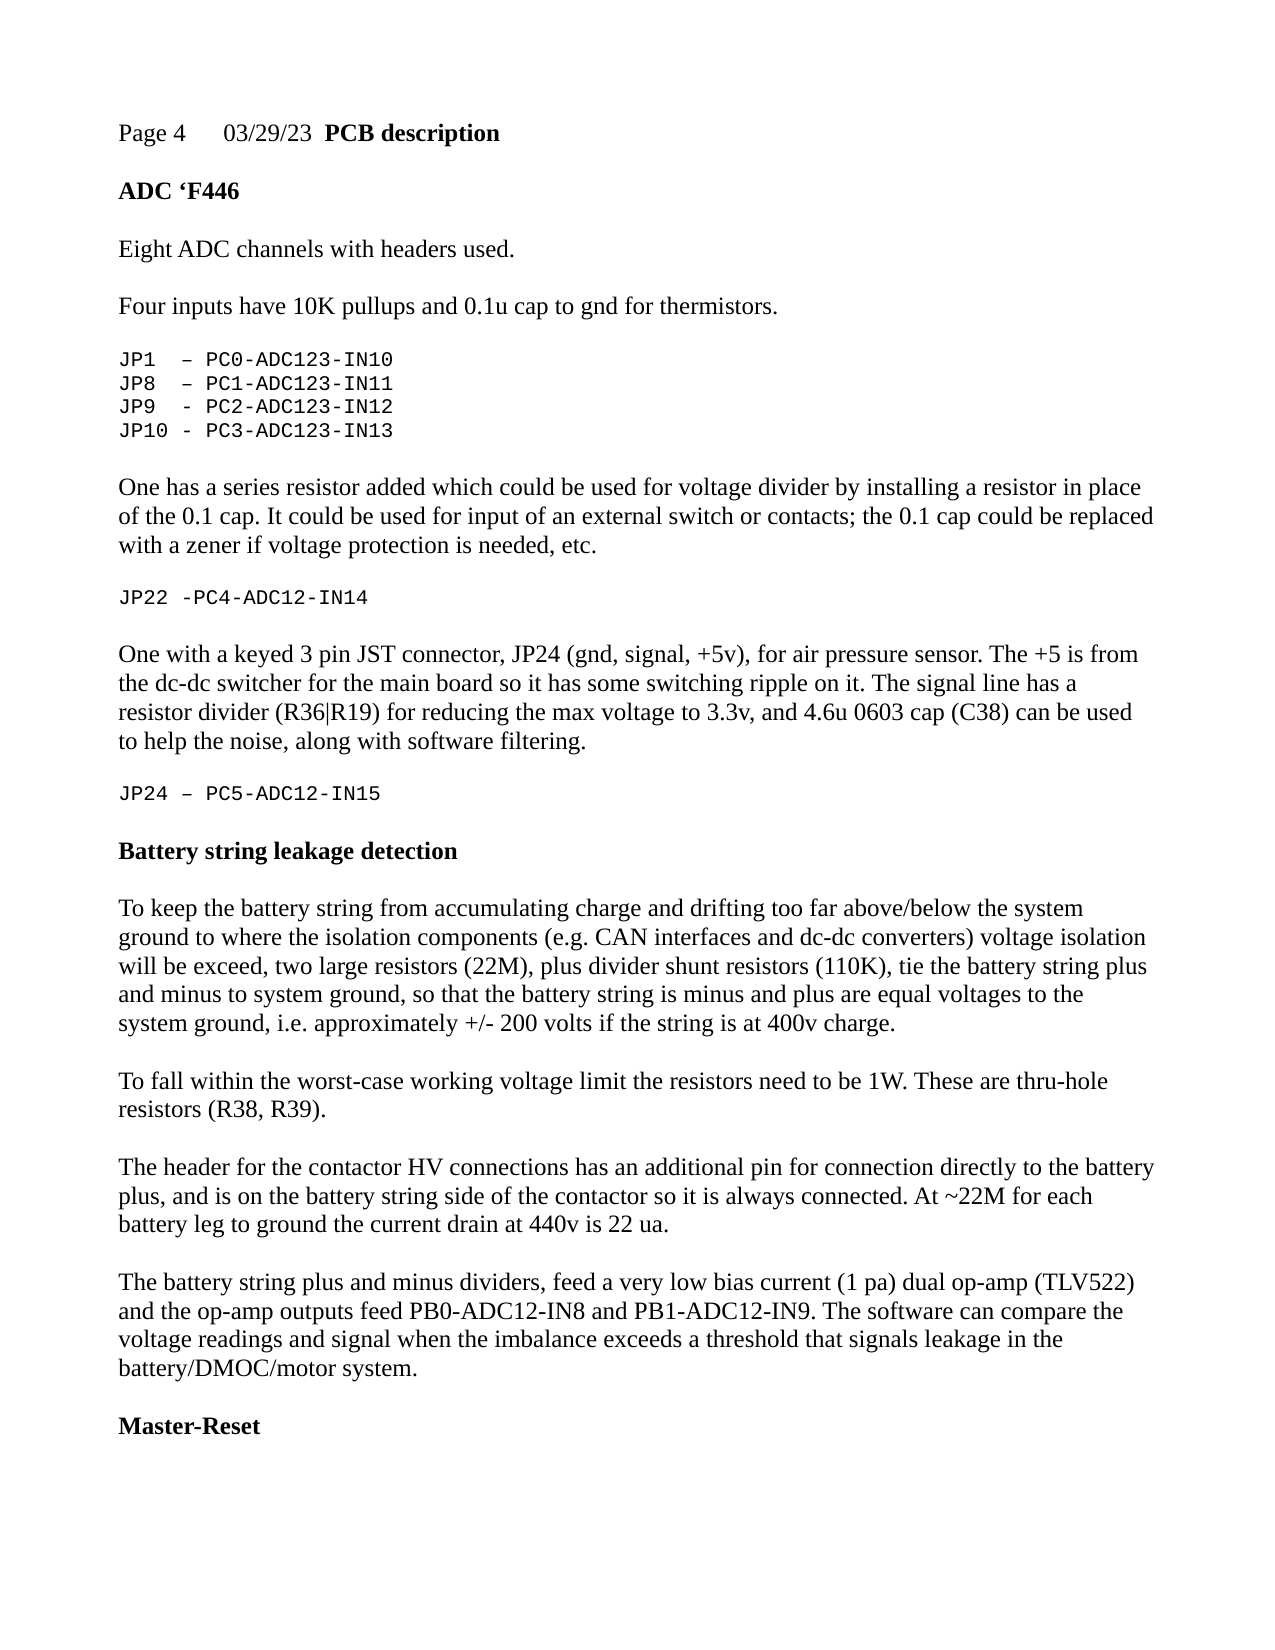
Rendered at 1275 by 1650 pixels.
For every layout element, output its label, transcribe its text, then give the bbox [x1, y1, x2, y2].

text Four inputs have 10K pullups and 0.1u cap to gnd for thermistors. [118, 291, 1157, 320]
text Eight ADC channels with headers used. [118, 234, 1157, 263]
text JP9 - PC2-ADC123-IN12 [118, 396, 1157, 420]
text The battery string plus and minus dividers, feed a very low bias current (1 pa) dual op-amp (TLV522) and the op-amp outputs feed PB0-ADC12-IN8 and PB1-ADC12-IN9. The software can compare the voltage readings and signal when the imbalance exceeds a threshold that signals leakage in the battery/DMOC/motor system. [118, 1267, 1157, 1382]
text Master-Reset [118, 1411, 1157, 1439]
text JP8 – PC1-ADC123-IN11 [118, 372, 1157, 396]
text ADC ‘F446 [118, 176, 1157, 205]
text To fall within the worst-case working voltage limit the resistors need to be 1W. These are thru-hole resistors (R38, R39). [118, 1066, 1157, 1123]
text JP22 -PC4-ADC12-IN14 [118, 587, 1157, 611]
text JP1 – PC0-ADC123-IN10 [118, 349, 1157, 372]
text One has a series resistor added which could be used for voltage divider by installing a resistor in place of the 0.1 cap. It could be used for input of an external switch or contacts; the 0.1 cap could be replaced with a zener if voltage protection is needed, etc. [118, 472, 1157, 558]
text JP24 – PC5-ADC12-IN15 [118, 783, 1157, 807]
text The header for the contactor HV connections has an additional pin for connection directly to the battery plus, and is on the battery string side of the contactor so it is always connected. At ~22M for each battery leg to ground the current drain at 440v is 22 ua. [118, 1152, 1157, 1238]
text One with a keyed 3 pin JST connector, JP24 (gnd, signal, +5v), for air pressure sensor. The +5 is from the dc-dc switcher for the main board so it has some switching ripple on it. The signal line has a resistor divider (R36|R19) for reducing the max voltage to 3.3v, and 4.6u 0603 cap (C38) can be used to help the noise, along with software filtering. [118, 639, 1157, 754]
text JP10 - PC3-ADC123-IN13 [118, 420, 1157, 443]
text Battery string leakage detection [118, 836, 1157, 864]
text To keep the battery string from accumulating charge and drifting too far above/below the system ground to where the isolation components (e.g. CAN interfaces and dc-dc converters) voltage isolation will be exceed, two large resistors (22M), plus divider shunt resistors (110K), tie the battery string plus and minus to system ground, so that the battery string is minus and plus are equal voltages to the system ground, i.e. approximately +/- 200 volts if the string is at 400v charge. [118, 893, 1157, 1037]
